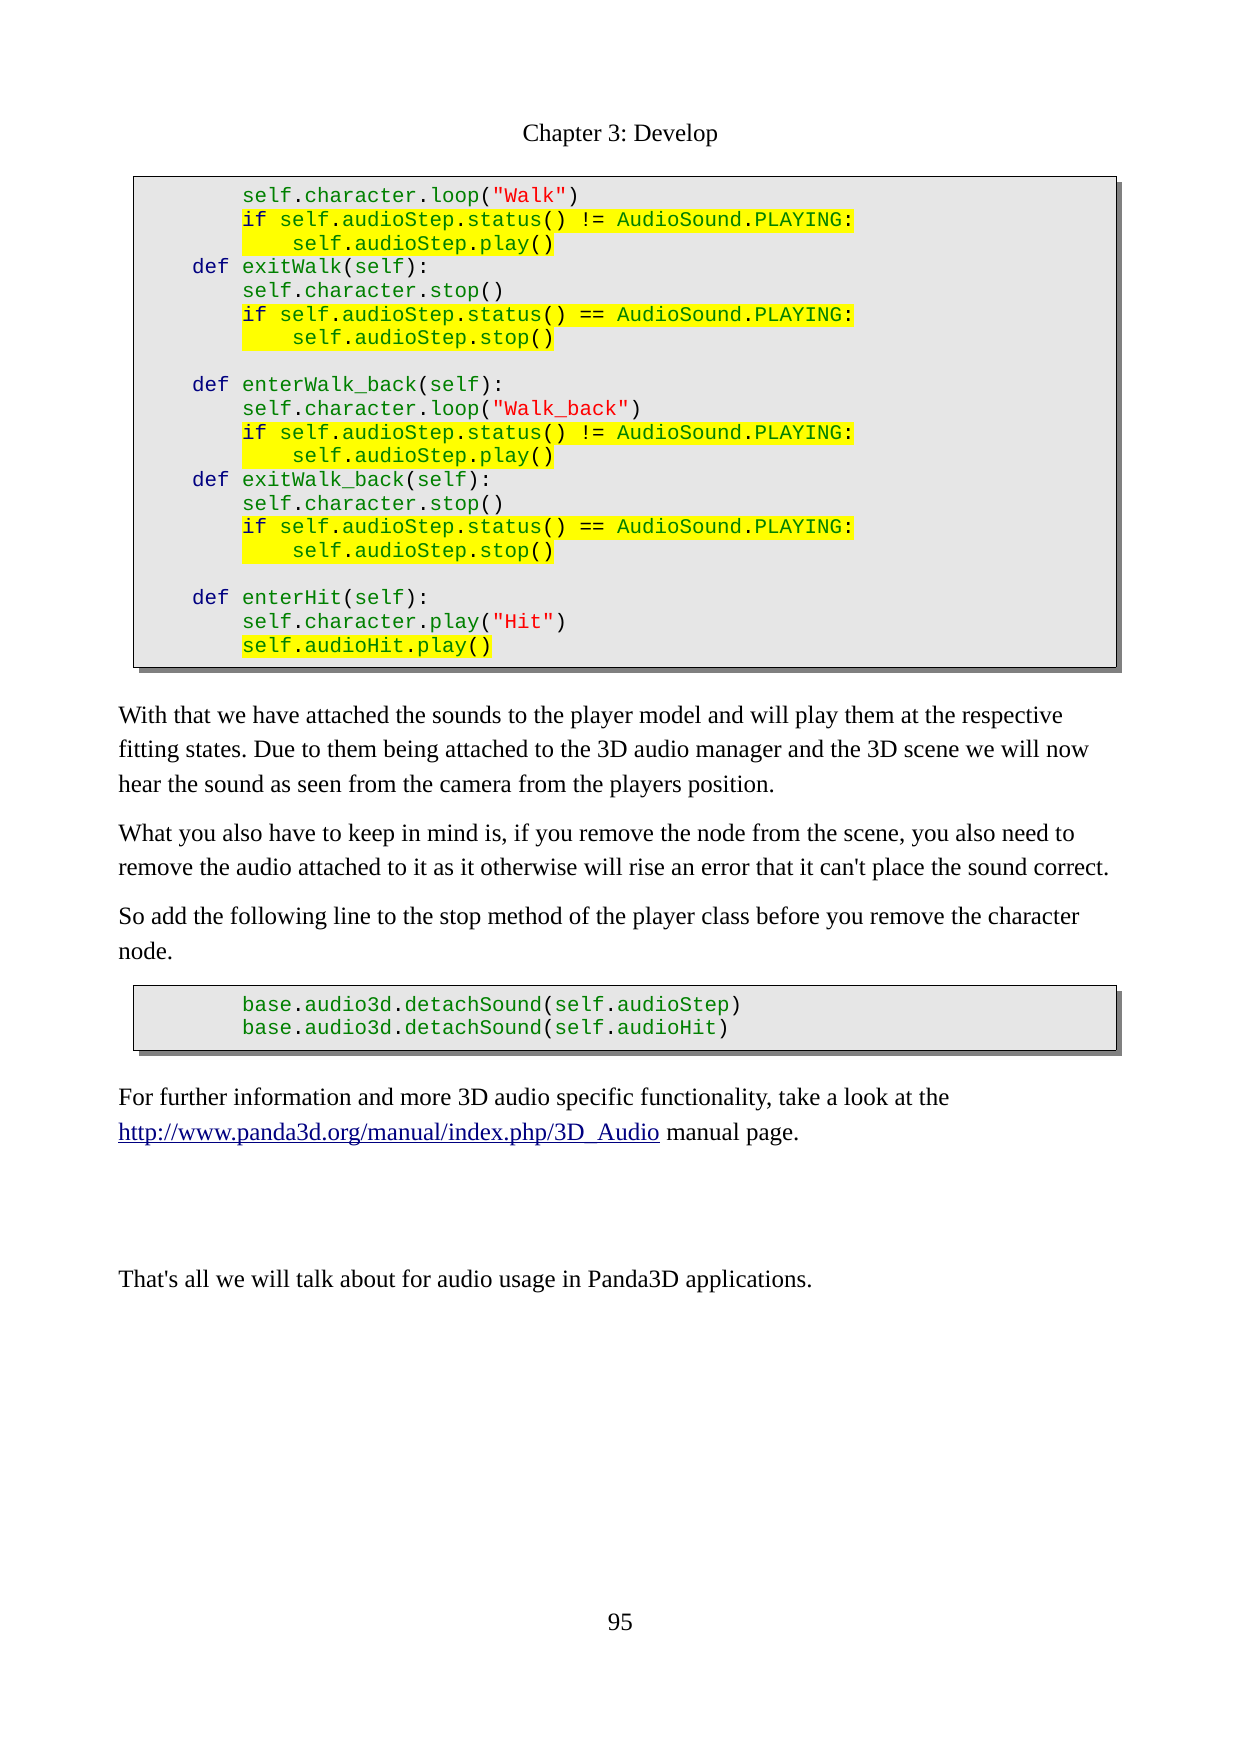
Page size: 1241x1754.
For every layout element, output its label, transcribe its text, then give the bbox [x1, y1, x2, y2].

text if self.audioStep.status() != AudioSound.PLAYING: [134, 413, 1116, 436]
text self.audioStep.play() [134, 436, 1116, 460]
text self.audioHit.play() [134, 626, 1116, 667]
text base.audio3d.detachSound(self.audioHit) [134, 1008, 1116, 1050]
text That's all we will talk about for audio usage in Panda3D applications. [118, 1264, 1122, 1293]
text if self.audioStep.status() == AudioSound.PLAYING: [134, 294, 1116, 318]
text For further information and more 3D audio specific functionality, take a look at the http://www.panda3d.org/manual/index.php/3D_Audio manual page. [118, 1082, 1122, 1146]
text With that we have attached the sounds to the player model and will play them at the respective fitting states. Due to them being attached to the 3D audio manager and the 3D scene we will now hear the sound as seen from the camera from the players position. [118, 700, 1122, 797]
text So add the following line to the stop method of the player class before you remove the character node. [118, 901, 1122, 964]
text def exitWalk_back(self): [134, 460, 1116, 484]
text self.audioStep.stop() [134, 318, 1116, 342]
text self.character.play("Hit") [134, 602, 1116, 626]
text def enterWalk_back(self): [134, 366, 1116, 389]
text def exitWalk(self): [134, 247, 1116, 271]
text self.audioStep.play() [134, 224, 1116, 247]
text What you also have to keep in mind is, if you remove the node from the scene, you also need to remove the audio attached to it as it otherwise will rise an error that it can't place the sound correct. [118, 818, 1122, 881]
text if self.audioStep.status() == AudioSound.PLAYING: [134, 507, 1116, 531]
text self.character.loop("Walk") [134, 177, 1116, 200]
text def enterHit(self): [134, 578, 1116, 602]
text self.character.stop() [134, 271, 1116, 294]
text self.character.stop() [134, 484, 1116, 507]
text base.audio3d.detachSound(self.audioStep) [134, 986, 1116, 1008]
text self.audioStep.stop() [134, 531, 1116, 555]
text if self.audioStep.status() != AudioSound.PLAYING: [134, 200, 1116, 224]
text self.character.loop("Walk_back") [134, 389, 1116, 413]
